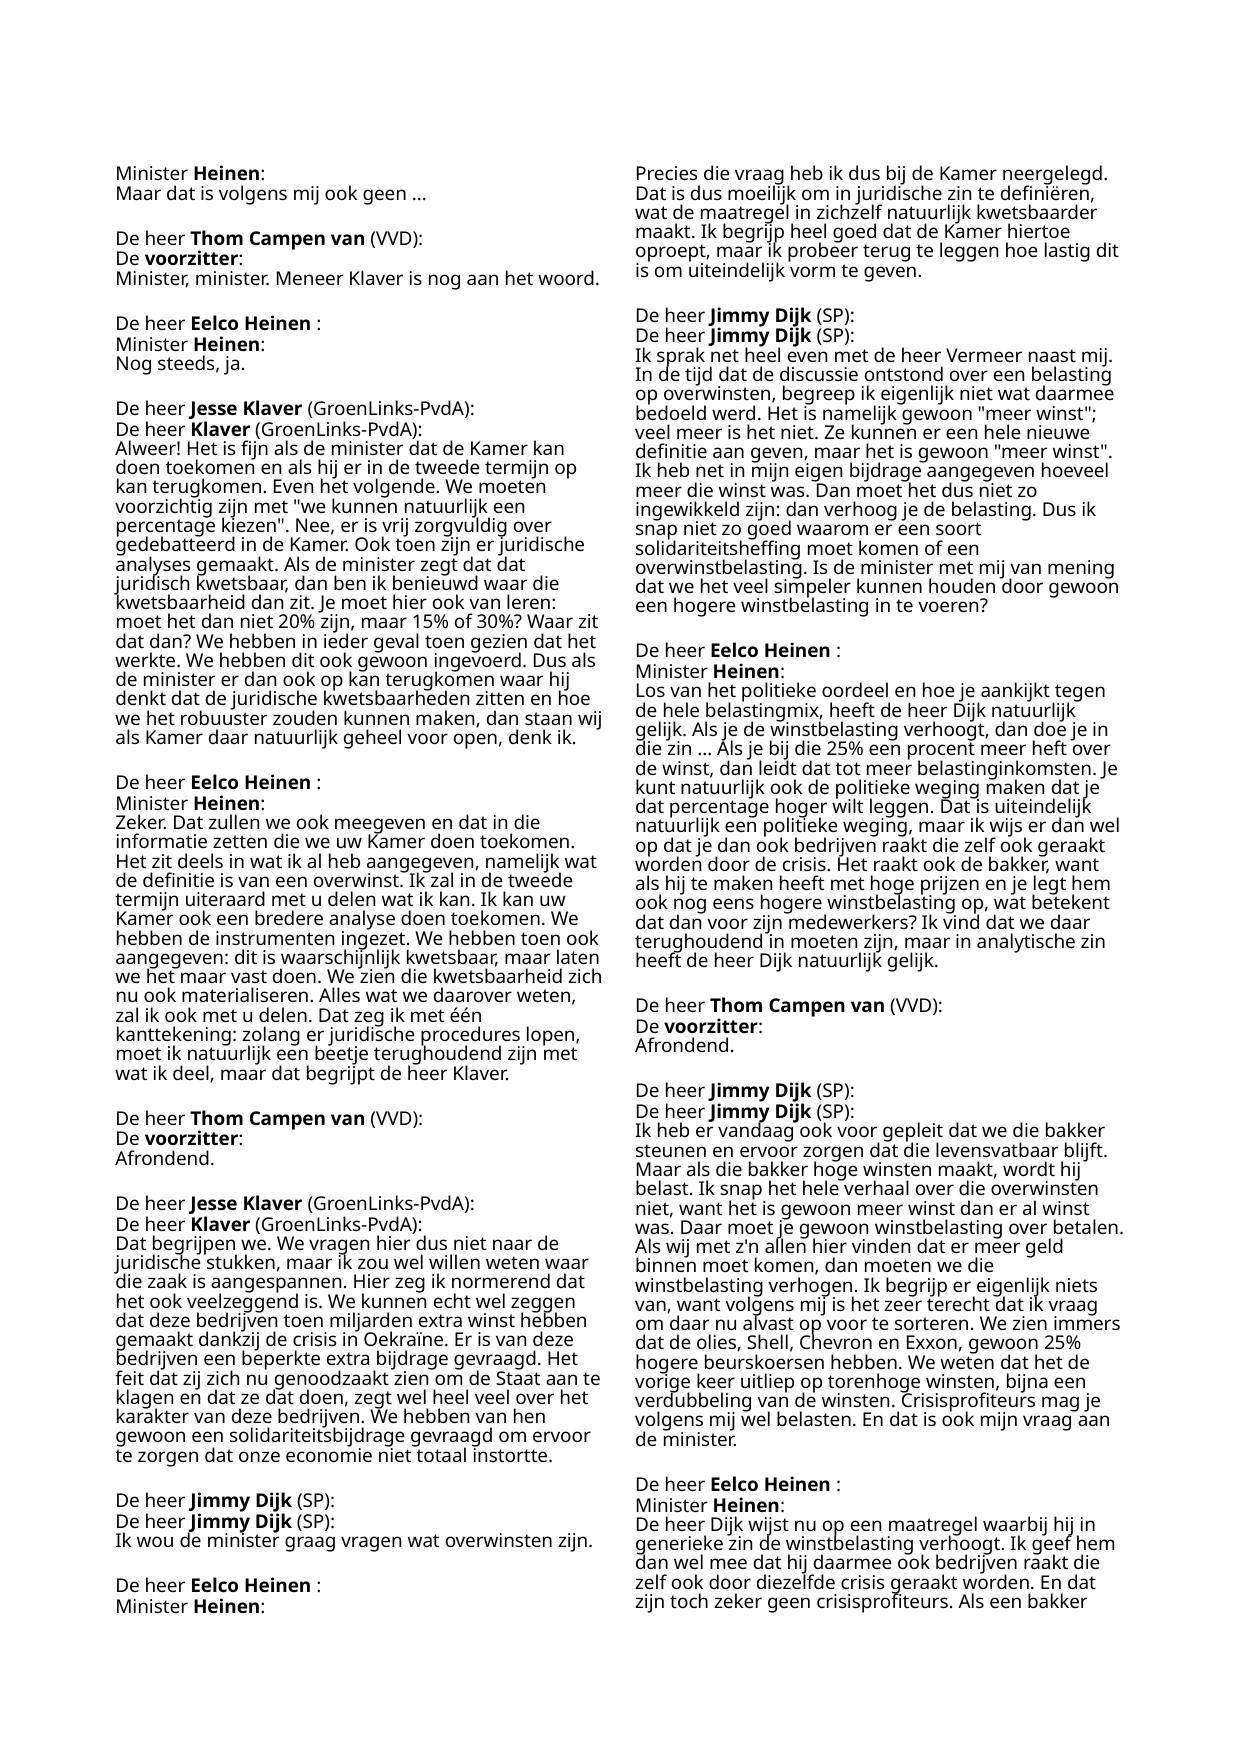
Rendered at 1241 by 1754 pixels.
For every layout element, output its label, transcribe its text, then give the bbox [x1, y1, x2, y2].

text De voorzitter: [635, 1018, 1125, 1037]
text Minister, minister. Meneer Klaver is nog aan het woord. [115, 270, 605, 289]
text De heer Eelco Heinen : [115, 1572, 605, 1598]
text Minister Heinen: [115, 165, 605, 184]
text De heer Jimmy Dijk (SP): [635, 1103, 1125, 1122]
text De heer Eelco Heinen : [115, 769, 605, 795]
text De heer Klaver (GroenLinks-PvdA): [115, 1216, 605, 1235]
text De heer Jimmy Dijk (SP): [635, 1077, 1125, 1103]
text Minister Heinen: [115, 1598, 605, 1617]
text De heer Dijk wijst nu op een maatregel waarbij hij in generieke zin de winstbelasting verhoogt. Ik geef hem dan wel mee dat hij daarmee ook bedrijven raakt die zelf ook door diezelfde crisis geraakt worden. En dat zijn toch zeker geen crisisprofiteurs. Als een bakker [635, 1516, 1125, 1612]
text Minister Heinen: [635, 663, 1125, 682]
text De heer Jimmy Dijk (SP): [115, 1513, 605, 1532]
text De heer Klaver (GroenLinks-PvdA): [115, 421, 605, 440]
text Alweer! Het is fijn als de minister dat de Kamer kan doen toekomen en als hij er in de tweede termijn op kan terugkomen. Even het volgende. We moeten voorzichtig zijn met "we kunnen natuurlijk een percentage kiezen". Nee, er is vrij zorgvuldig over gedebatteerd in de Kamer. Ook toen zijn er juridische analyses gemaakt. Als de minister zegt dat dat juridisch kwetsbaar, dan ben ik benieuwd waar die kwetsbaarheid dan zit. Je moet hier ook van leren: moet het dan niet 20% zijn, maar 15% of 30%? Waar zit dat dan? We hebben in ieder geval toen gezien dat het werkte. We hebben dit ook gewoon ingevoerd. Dus als de minister er dan ook op kan terugkomen waar hij denkt dat de juridische kwetsbaarheden zitten en hoe we het robuuster zouden kunnen maken, dan staan wij als Kamer daar natuurlijk geheel voor open, denk ik. [115, 440, 605, 748]
text Minister Heinen: [115, 336, 605, 355]
text Ik wou de minister graag vragen wat overwinsten zijn. [115, 1532, 605, 1551]
text De heer Jimmy Dijk (SP): [635, 302, 1125, 327]
text De voorzitter: [115, 250, 605, 270]
text De heer Eelco Heinen : [635, 1471, 1125, 1497]
text De voorzitter: [115, 1130, 605, 1150]
text Dat begrijpen we. We vragen hier dus niet naar de juridische stukken, maar ik zou wel willen weten waar die zaak is aangespannen. Hier zeg ik normerend dat het ook veelzeggend is. We kunnen echt wel zeggen dat deze bedrijven toen miljarden extra winst hebben gemaakt dankzij de crisis in Oekraïne. Er is van deze bedrijven een beperkte extra bijdrage gevraagd. Het feit dat zij zich nu genoodzaakt zien om de Staat aan te klagen en dat ze dat doen, zegt wel heel veel over het karakter van deze bedrijven. We hebben van hen gewoon een solidariteitsbijdrage gevraagd om ervoor te zorgen dat onze economie niet totaal instortte. [115, 1235, 605, 1466]
text Maar dat is volgens mij ook geen … [115, 184, 605, 204]
text De heer Thom Campen van (VVD): [635, 992, 1125, 1018]
text Ik heb er vandaag ook voor gepleit dat we die bakker steunen en ervoor zorgen dat die levensvatbaar blijft. Maar als die bakker hoge winsten maakt, wordt hij belast. Ik snap het hele verhaal over die overwinsten niet, want het is gewoon meer winst dan er al winst was. Daar moet je gewoon winstbelasting over betalen. Als wij met z'n allen hier vinden dat er meer geld binnen moet komen, dan moeten we die winstbelasting verhogen. Ik begrijp er eigenlijk niets van, want volgens mij is het zeer terecht dat ik vraag om daar nu alvast op voor te sorteren. We zien immers dat de olies, Shell, Chevron en Exxon, gewoon 25% hogere beurskoersen hebben. We weten dat het de vorige keer uitliep op torenhoge winsten, bijna een verdubbeling van de winsten. Crisisprofiteurs mag je volgens mij wel belasten. En dat is ook mijn vraag aan de minister. [635, 1122, 1125, 1450]
text Los van het politieke oordeel en hoe je aankijkt tegen de hele belastingmix, heeft de heer Dijk natuurlijk gelijk. Als je de winstbelasting verhoogt, dan doe je in die zin … Als je bij die 25% een procent meer heft over de winst, dan leidt dat tot meer belastinginkomsten. Je kunt natuurlijk ook de politieke weging maken dat je dat percentage hoger wilt leggen. Dat is uiteindelijk natuurlijk een politieke weging, maar ik wijs er dan wel op dat je dan ook bedrijven raakt die zelf ook geraakt worden door de crisis. Het raakt ook de bakker, want als hij te maken heeft met hoge prijzen en je legt hem ook nog eens hogere winstbelasting op, wat betekent dat dan voor zijn medewerkers? Ik vind dat we daar terughoudend in moeten zijn, maar in analytische zin heeft de heer Dijk natuurlijk gelijk. [635, 682, 1125, 971]
text De heer Jimmy Dijk (SP): [635, 327, 1125, 347]
text De heer Jesse Klaver (GroenLinks-PvdA): [115, 1190, 605, 1216]
text De heer Jimmy Dijk (SP): [115, 1487, 605, 1513]
text De heer Eelco Heinen : [115, 310, 605, 336]
text Afrondend. [635, 1037, 1125, 1057]
text De heer Thom Campen van (VVD): [115, 1105, 605, 1130]
text Precies die vraag heb ik dus bij de Kamer neergelegd. Dat is dus moeilijk om in juridische zin te definiëren, wat de maatregel in zichzelf natuurlijk kwetsbaarder maakt. Ik begrijp heel goed dat de Kamer hiertoe oproept, maar ik probeer terug te leggen hoe lastig dit is om uiteindelijk vorm te geven. [635, 165, 1125, 281]
text De heer Thom Campen van (VVD): [115, 225, 605, 250]
text De heer Jesse Klaver (GroenLinks-PvdA): [115, 395, 605, 421]
text Ik sprak net heel even met de heer Vermeer naast mij. In de tijd dat de discussie ontstond over een belasting op overwinsten, begreep ik eigenlijk niet wat daarmee bedoeld werd. Het is namelijk gewoon "meer winst"; veel meer is het niet. Ze kunnen er een hele nieuwe definitie aan geven, maar het is gewoon "meer winst". Ik heb net in mijn eigen bijdrage aangegeven hoeveel meer die winst was. Dan moet het dus niet zo ingewikkeld zijn: dan verhoog je de belasting. Dus ik snap niet zo goed waarom er een soort solidariteitsheffing moet komen of een overwinstbelasting. Is de minister met mij van mening dat we het veel simpeler kunnen houden door gewoon een hogere winstbelasting in te voeren? [635, 347, 1125, 617]
text Nog steeds, ja. [115, 355, 605, 374]
text Minister Heinen: [115, 795, 605, 814]
text De heer Eelco Heinen : [635, 637, 1125, 663]
text Minister Heinen: [635, 1497, 1125, 1516]
text Zeker. Dat zullen we ook meegeven en dat in die informatie zetten die we uw Kamer doen toekomen. Het zit deels in wat ik al heb aangegeven, namelijk wat de definitie is van een overwinst. Ik zal in de tweede termijn uiteraard met u delen wat ik kan. Ik kan uw Kamer ook een bredere analyse doen toekomen. We hebben de instrumenten ingezet. We hebben toen ook aangegeven: dit is waarschijnlijk kwetsbaar, maar laten we het maar vast doen. We zien die kwetsbaarheid zich nu ook materialiseren. Alles wat we daarover weten, zal ik ook met u delen. Dat zeg ik met één kanttekening: zolang er juridische procedures lopen, moet ik natuurlijk een beetje terughoudend zijn met wat ik deel, maar dat begrijpt de heer Klaver. [115, 814, 605, 1084]
text Afrondend. [115, 1150, 605, 1169]
